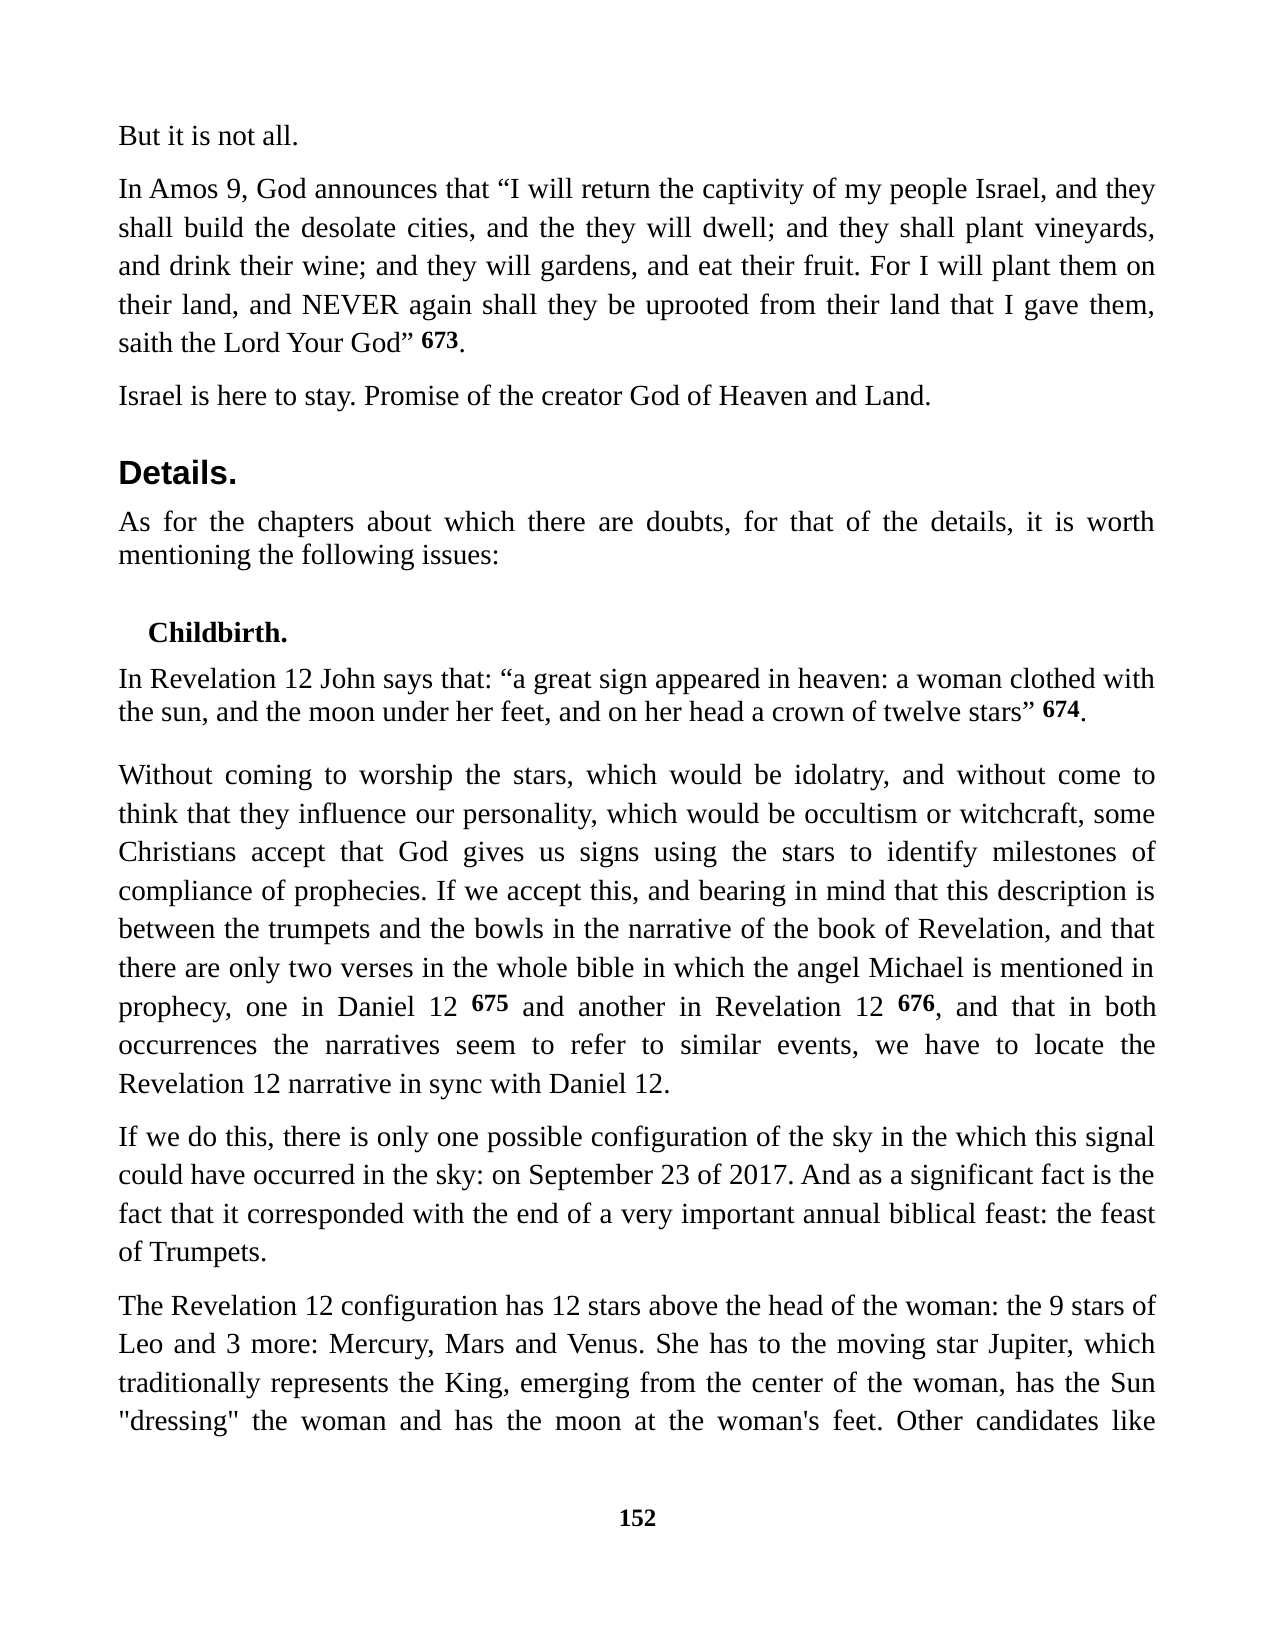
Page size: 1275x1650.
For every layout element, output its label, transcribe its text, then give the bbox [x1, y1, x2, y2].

text If we do this, there is only one possible configuration of the sky in the which this signal could have occurred in the sky: on September 23 of 2017. And as a significant fact is the fact that it corresponded with the end of a very important annual biblical feast: the feast of Trumpets. [118, 1119, 1157, 1268]
text The Revelation 12 configuration has 12 stars above the head of the woman: the 9 stars of Leo and 3 more: Mercury, Mars and Venus. She has to the moving star Jupiter, which traditionally represents the King, emerging from the center of the woman, has the Sun "dressing" the woman and has the moon at the woman's feet. Other candidates like [118, 1288, 1157, 1437]
subtitle Childbirth. [148, 615, 1157, 648]
text But it is not all. [118, 118, 1157, 152]
text In Revelation 12 John says that: “a great sign appeared in heaven: a woman clothed with the sun, and the moon under her feet, and on her head a crown of twelve stars” . [118, 661, 1157, 728]
text As for the chapters about which there are doubts, for that of the details, it is worth mentioning the following issues: [118, 504, 1157, 571]
text Israel is here to stay. Promise of the creator God of Heaven and Land. [118, 378, 1157, 412]
text In Amos 9, God announces that “I will return the captivity of my people Israel, and they shall build the desolate cities, and the they will dwell; and they shall plant vineyards, and drink their wine; and they will gardens, and eat their fruit. For I will plant them on their land, and NEVER again shall they be uprooted from their land that I gave them, saith the Lord Your God” . [118, 171, 1157, 359]
subtitle Details. [118, 452, 1157, 491]
text Without coming to worship the stars, which would be idolatry, and without come to think that they influence our personality, which would be occultism or witchcraft, some Christians accept that God gives us signs using the stars to identify milestones of compliance of prophecies. If we accept this, and bearing in mind that this description is between the trumpets and the bowls in the narrative of the book of Revelation, and that there are only two verses in the whole bible in which the angel Michael is mentioned in prophecy, one in Daniel 12 and another in Revelation 12 , and that in both occurrences the narratives seem to refer to similar events, we have to locate the Revelation 12 narrative in sync with Daniel 12. [118, 757, 1157, 1099]
